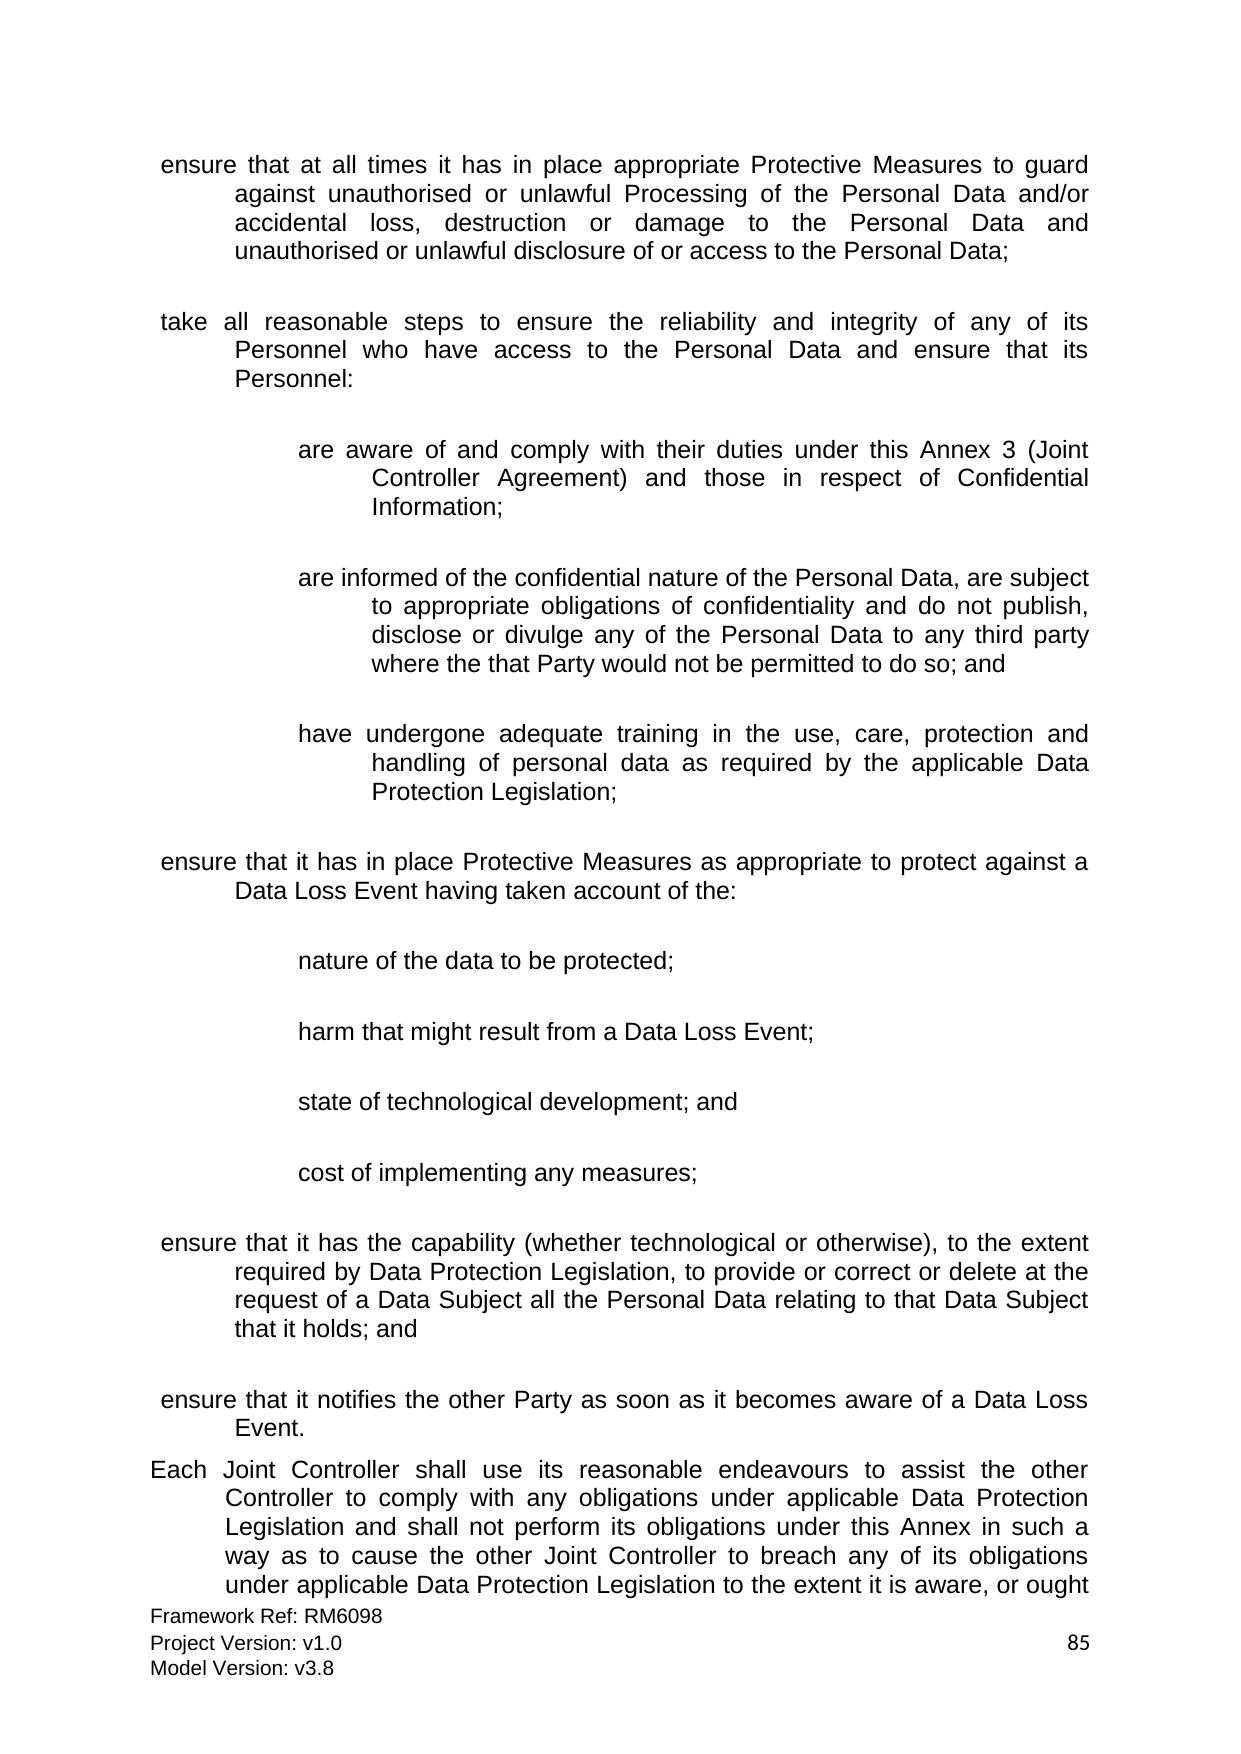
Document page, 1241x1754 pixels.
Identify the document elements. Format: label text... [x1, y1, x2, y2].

text ensure that at all times it has in place appropriate Protective Measures to guard against unauthorised or unlawful Processing of the Personal Data and/or accidental loss, destruction or damage to the Personal Data and unauthorised or unlawful disclosure of or access to the Personal Data; [160, 150, 1090, 265]
text are informed of the confidential nature of the Personal Data, are subject to appropriate obligations of confidentiality and do not publish, disclose or divulge any of the Personal Data to any third party where the that Party would not be permitted to do so; and [298, 562, 1090, 677]
text ensure that it has in place Protective Measures as appropriate to protect against a Data Loss Event having taken account of the: [160, 847, 1090, 904]
text have undergone adequate training in the use, care, protection and handling of personal data as required by the applicable Data Protection Legislation; [298, 719, 1090, 805]
text are aware of and comply with their duties under this Annex 3 (Joint Controller Agreement) and those in respect of Confidential Information; [298, 434, 1090, 521]
text cost of implementing any measures; [298, 1157, 1090, 1186]
text state of technological development; and [298, 1087, 1090, 1116]
text ensure that it notifies the other Party as soon as it becomes aware of a Data Loss Event. [160, 1384, 1090, 1442]
text nature of the data to be protected; [298, 946, 1090, 975]
text Each Joint Controller shall use its reasonable endeavours to assist the other Controller to comply with any obligations under applicable Data Protection Legislation and shall not perform its obligations under this Annex in such a way as to cause the other Joint Controller to breach any of its obligations under applicable Data Protection Legislation to the extent it is aware, or ought [150, 1454, 1090, 1598]
text take all reasonable steps to ensure the reliability and integrity of any of its Personnel who have access to the Personal Data and ensure that its Personnel: [160, 307, 1090, 393]
text harm that might result from a Data Loss Event; [298, 1017, 1090, 1045]
text ensure that it has the capability (whether technological or otherwise), to the extent required by Data Protection Legislation, to provide or correct or delete at the request of a Data Subject all the Personal Data relating to that Data Subject that it holds; and [160, 1228, 1090, 1343]
